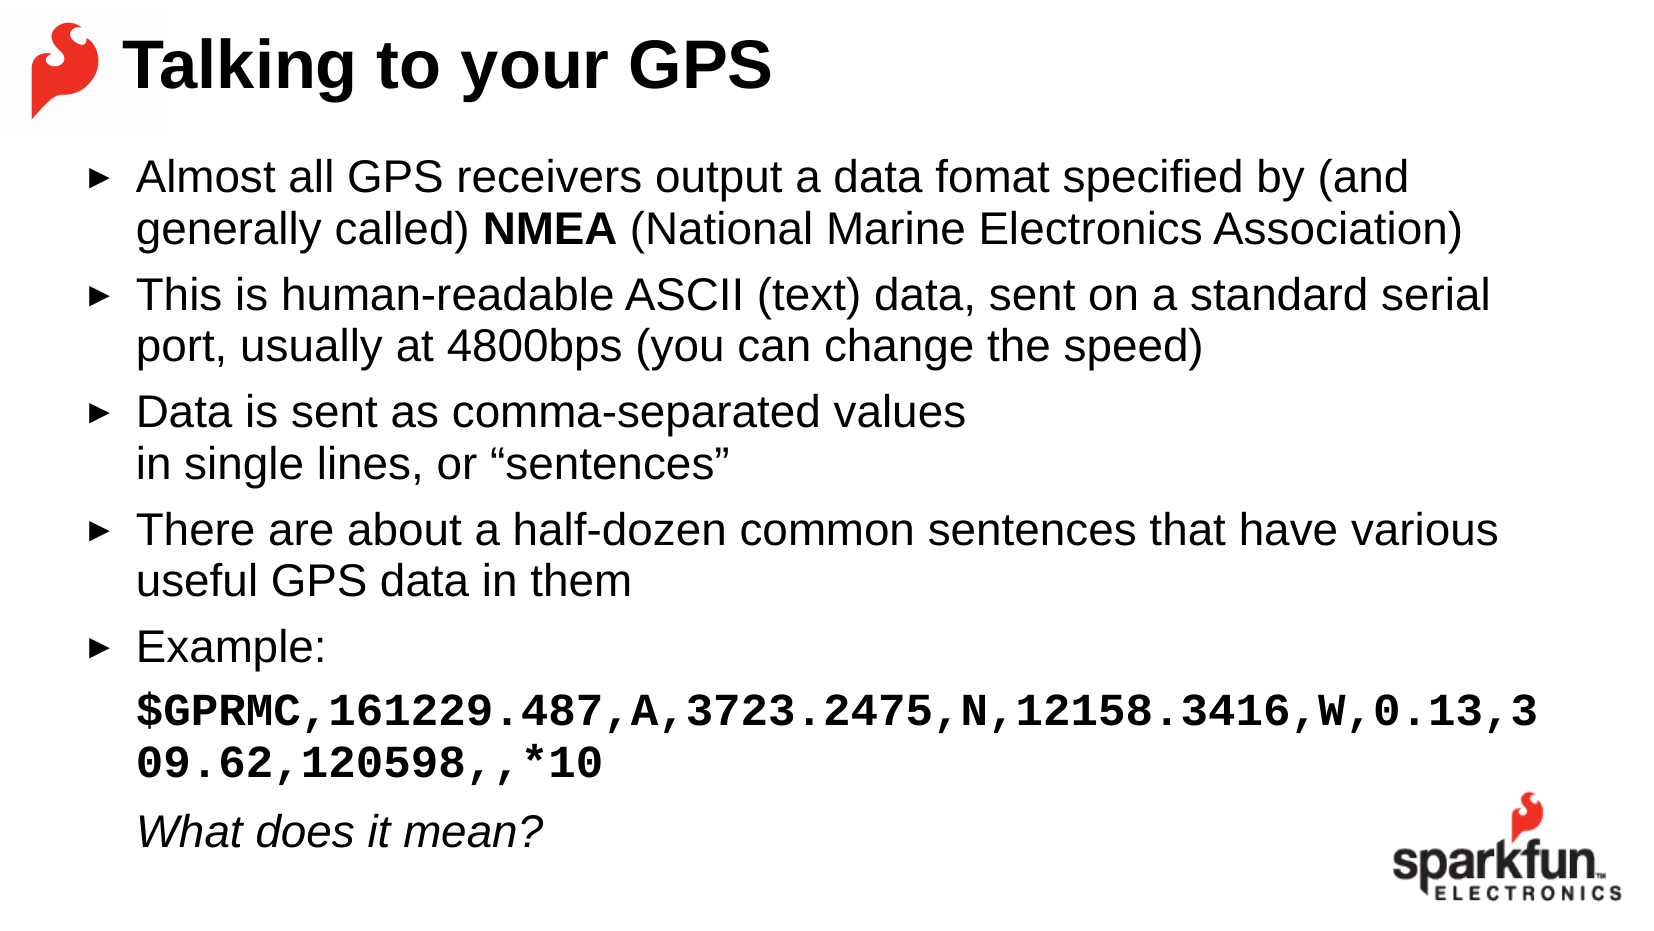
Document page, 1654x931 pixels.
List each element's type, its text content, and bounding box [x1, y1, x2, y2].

title Talking to your GPS [122, 26, 1546, 104]
picture [0, 5, 171, 133]
list Almost all GPS receivers output a data fomat specified by (and generally called) NMEA (National Marine Electronics Association) This is human-readable ASCII (text) data, sent on a standard serial port, usually at 4800bps (you can change the speed) Data is sent as comma-separated values in single lines, or “sentences” There are about a half-dozen common sentences that have various useful GPS data in them Example: $GPRMC,161229.487,A,3723.2475,N,12158.3416,W,0.13,309.62,120598,,*10 What does it mean? [64, 151, 1554, 857]
picture [1363, 749, 1651, 926]
